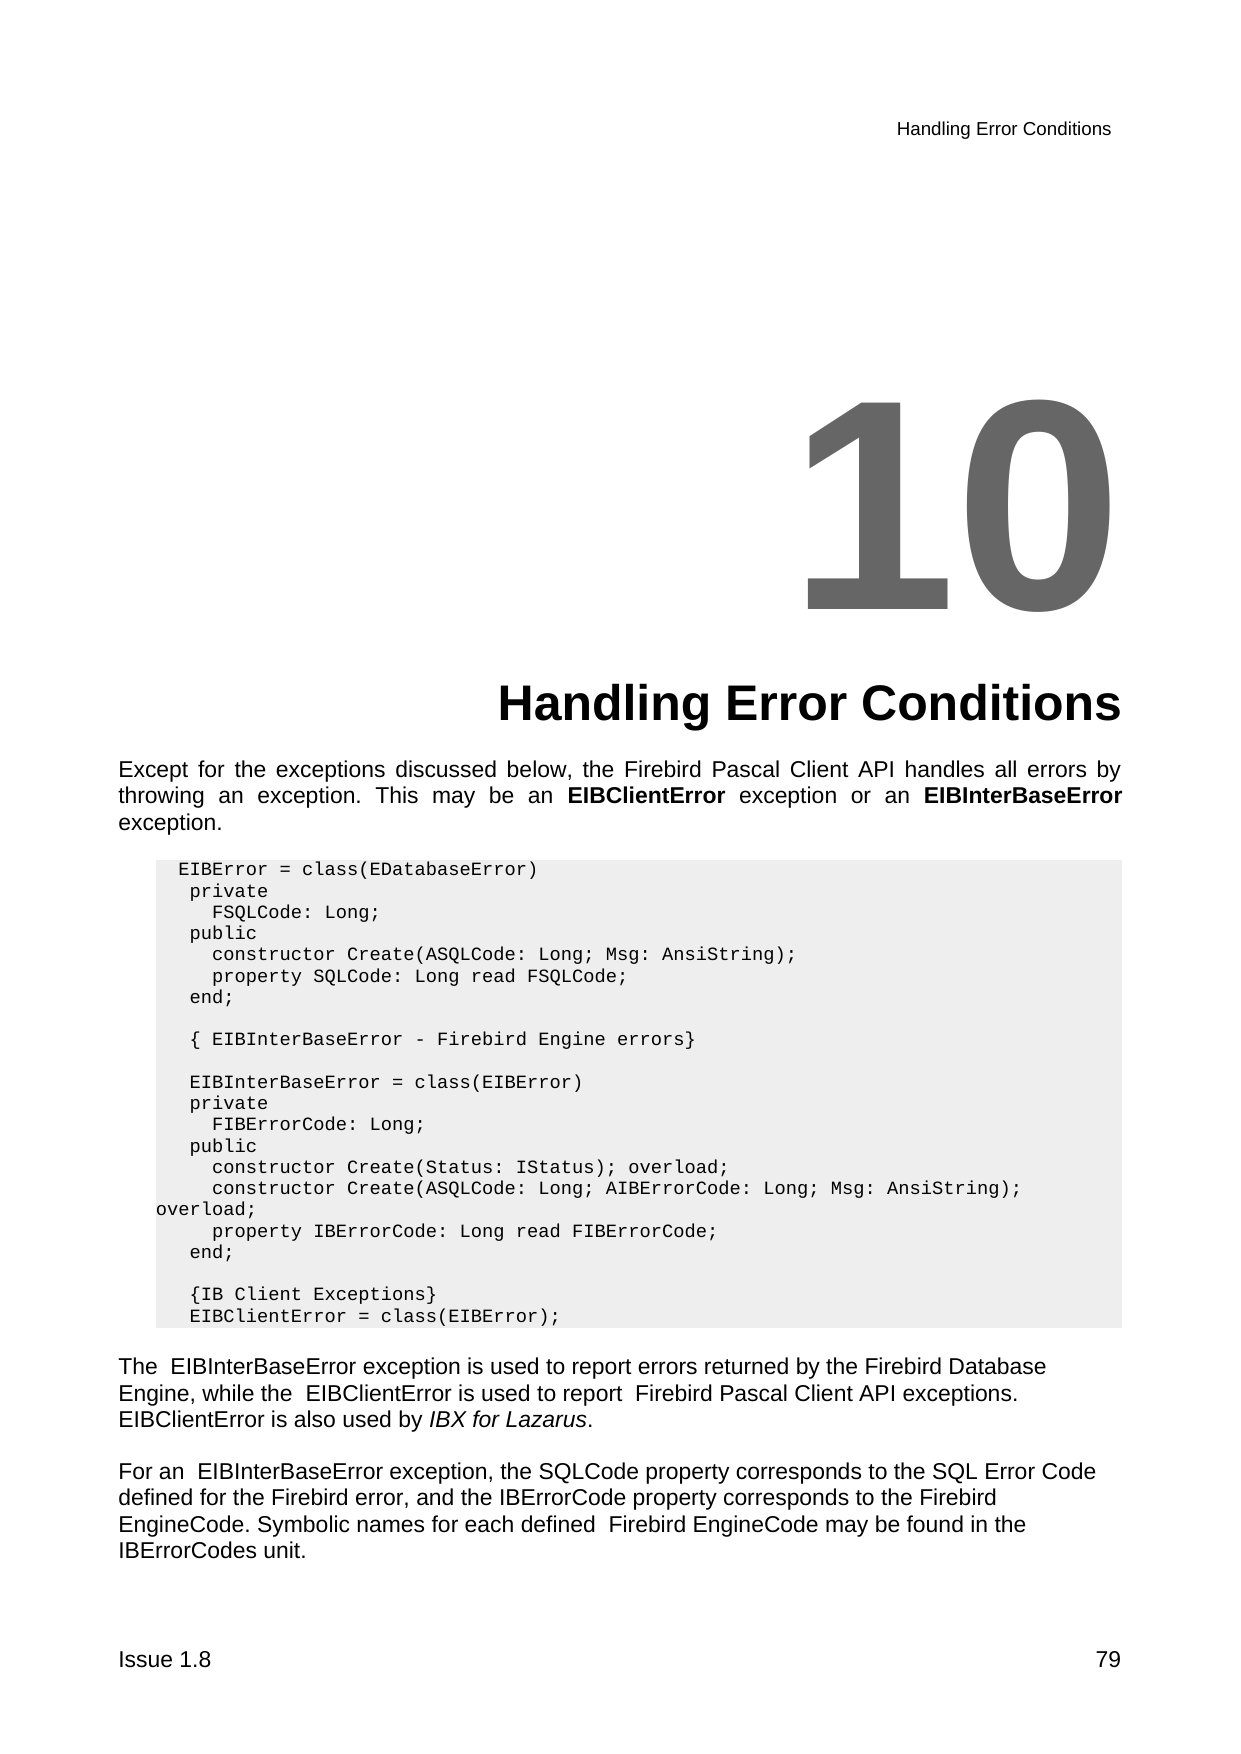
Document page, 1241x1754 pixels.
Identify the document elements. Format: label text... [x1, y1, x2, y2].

text private [156, 881, 1122, 903]
text {IB Client Exceptions} [156, 1285, 1122, 1306]
text The EIBInterBaseError exception is used to report errors returned by the Firebird Database Engine, while the EIBClientError is used to report Firebird Pascal Client API exceptions. EIBClientError is also used by IBX for Lazarus. [118, 1353, 1122, 1432]
text Except for the exceptions discussed below, the Firebird Pascal Client API handles all errors by throwing an exception. This may be an EIBClientError exception or an EIBInterBaseError exception. [118, 756, 1122, 835]
text For an EIBInterBaseError exception, the SQLCode property corresponds to the SQL Error Code defined for the Firebird error, and the IBErrorCode property corresponds to the Firebird EngineCode. Symbolic names for each defined Firebird EngineCode may be found in the IBErrorCodes unit. [118, 1458, 1122, 1563]
text constructor Create(ASQLCode: Long; AIBErrorCode: Long; Msg: AnsiString); overload; [156, 1179, 1122, 1221]
text public [156, 924, 1122, 945]
text FIBErrorCode: Long; [156, 1115, 1122, 1136]
text EIBInterBaseError = class(EIBError) [156, 1073, 1122, 1094]
text FSQLCode: Long; [156, 903, 1122, 924]
text public [156, 1136, 1122, 1158]
text constructor Create(ASQLCode: Long; Msg: AnsiString); [156, 945, 1122, 966]
text end; [156, 1243, 1122, 1264]
text property SQLCode: Long read FSQLCode; [156, 966, 1122, 988]
text constructor Create(Status: IStatus); overload; [156, 1158, 1122, 1179]
text end; [156, 988, 1122, 1009]
text EIBError = class(EDatabaseError) [156, 860, 1122, 881]
subtitle Handling Error Conditions [81, 328, 1122, 731]
text { EIBInterBaseError - Firebird Engine errors} [156, 1030, 1122, 1051]
text EIBClientError = class(EIBError); [156, 1306, 1122, 1328]
text property IBErrorCode: Long read FIBErrorCode; [156, 1221, 1122, 1243]
text private [156, 1094, 1122, 1115]
